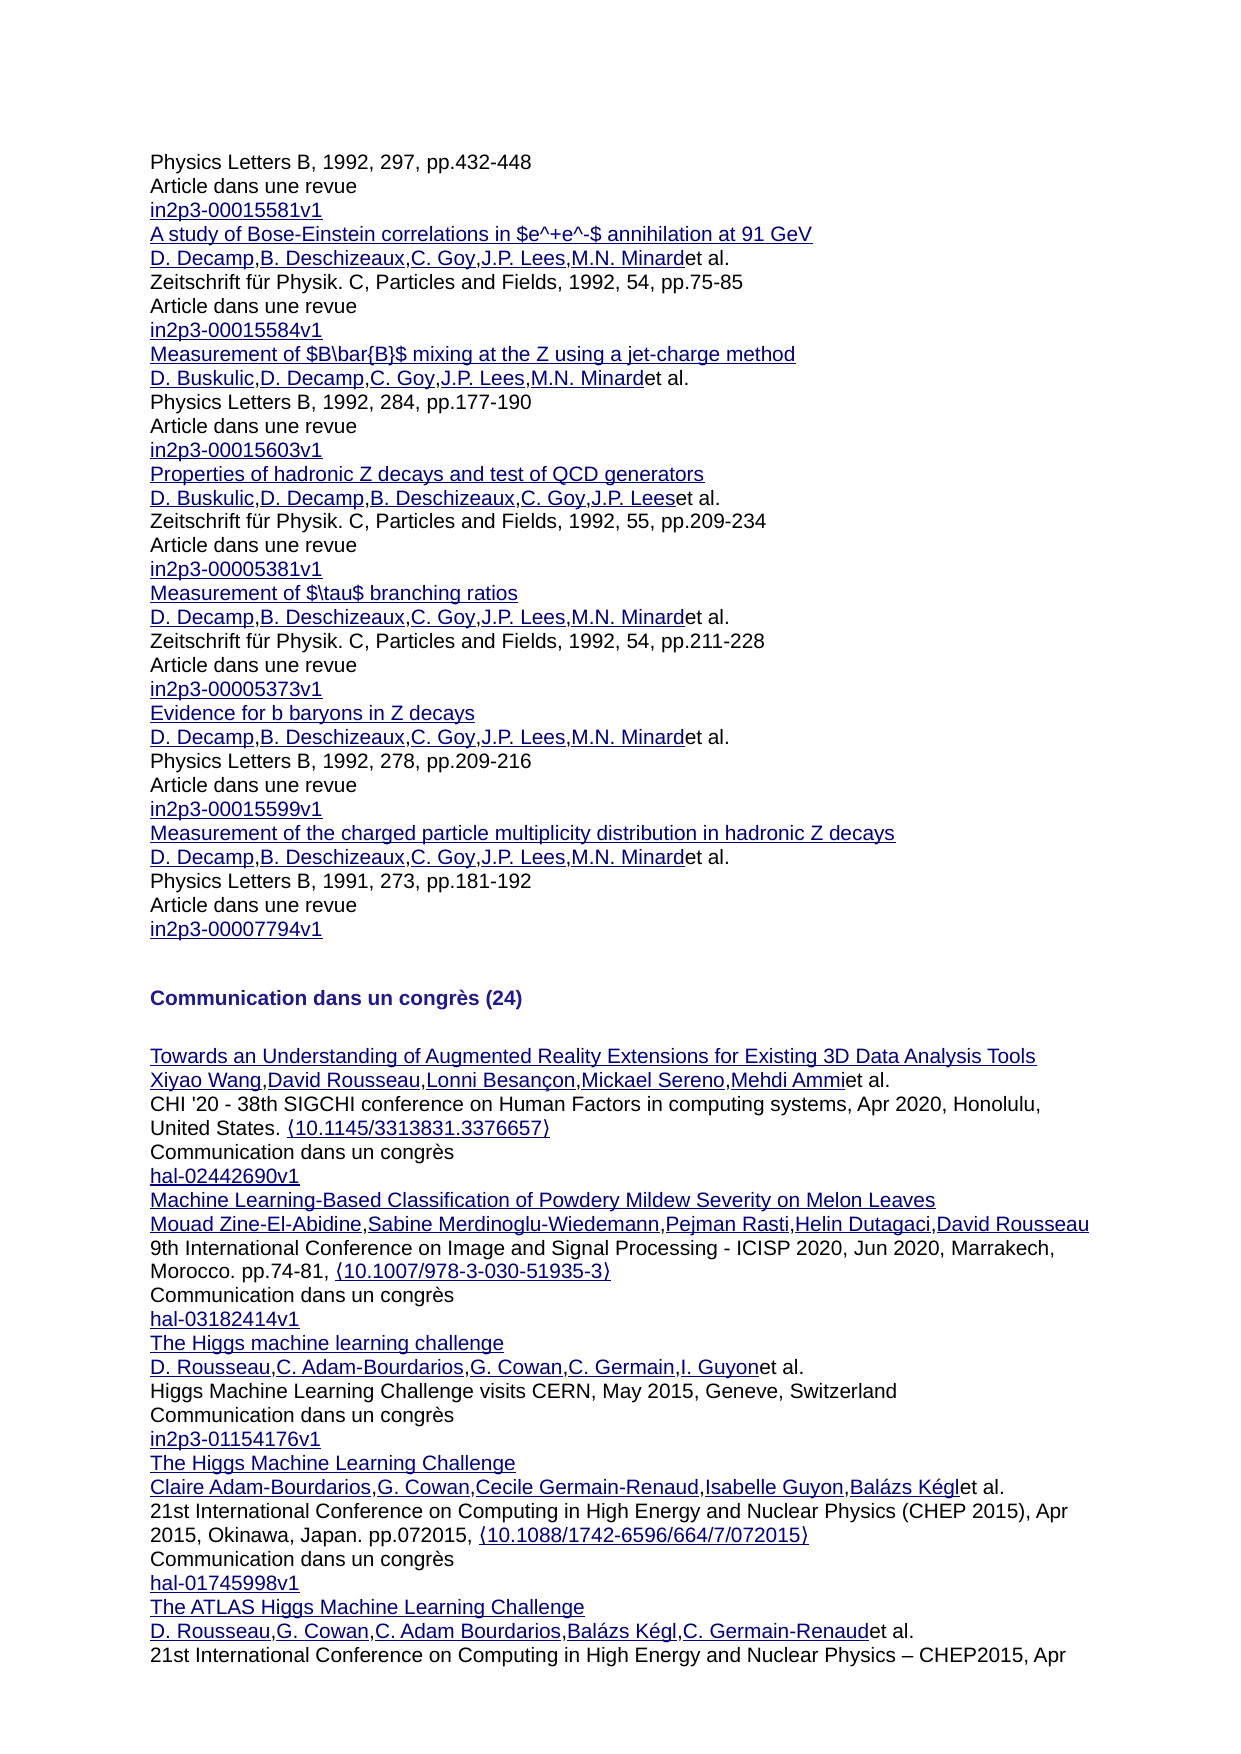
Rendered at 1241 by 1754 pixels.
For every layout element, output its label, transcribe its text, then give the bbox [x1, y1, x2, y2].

table_cell Measurement of the charged particle multiplicity distribution in hadronic Z decays D. Decamp,B. Deschizeaux,C. Goy,J.P. Lees,M.N. Minardet al. Physics Letters B, 1991, 273, pp.181-192 Article dans une revue in2p3-00007794v1 [150, 821, 1090, 941]
table_cell Properties of hadronic Z decays and test of QCD generators D. Buskulic,D. Decamp,B. Deschizeaux,C. Goy,J.P. Leeset al. Zeitschrift für Physik. C, Particles and Fields, 1992, 55, pp.209-234 Article dans une revue in2p3-00005381v1 [150, 461, 1090, 581]
table_cell Machine Learning-Based Classification of Powdery Mildew Severity on Melon Leaves Mouad Zine-El-Abidine,Sabine Merdinoglu-Wiedemann,Pejman Rasti,Helin Dutagaci,David Rousseau 9th International Conference on Image and Signal Processing - ICISP 2020, Jun 2020, Marrakech, Morocco. pp.74-81, ⟨10.1007/978-3-030-51935-3⟩ Communication dans un congrès hal-03182414v1 [150, 1188, 1090, 1331]
table_cell The Higgs machine learning challenge D. Rousseau,C. Adam-Bourdarios,G. Cowan,C. Germain,I. Guyonet al. Higgs Machine Learning Challenge visits CERN, May 2015, Geneve, Switzerland Communication dans un congrès in2p3-01154176v1 [150, 1331, 1090, 1451]
table_cell Measurement of $B\bar{B}$ mixing at the Z using a jet-charge method D. Buskulic,D. Decamp,C. Goy,J.P. Lees,M.N. Minardet al. Physics Letters B, 1992, 284, pp.177-190 Article dans une revue in2p3-00015603v1 [150, 342, 1090, 461]
table_cell Evidence for b baryons in Z decays D. Decamp,B. Deschizeaux,C. Goy,J.P. Lees,M.N. Minardet al. Physics Letters B, 1992, 278, pp.209-216 Article dans une revue in2p3-00015599v1 [150, 701, 1090, 821]
table_cell Physics Letters B, 1992, 297, pp.432-448 Article dans une revue in2p3-00015581v1 [150, 150, 1090, 222]
table_cell The Higgs Machine Learning Challenge Claire Adam-Bourdarios,G. Cowan,Cecile Germain-Renaud,Isabelle Guyon,Balázs Kéglet al. 21st International Conference on Computing in High Energy and Nuclear Physics (CHEP 2015), Apr 2015, Okinawa, Japan. pp.072015, ⟨10.1088/1742-6596/664/7/072015⟩ Communication dans un congrès hal-01745998v1 [150, 1451, 1090, 1595]
table_cell A study of Bose-Einstein correlations in $e^+e^-$ annihilation at 91 GeV D. Decamp,B. Deschizeaux,C. Goy,J.P. Lees,M.N. Minardet al. Zeitschrift für Physik. C, Particles and Fields, 1992, 54, pp.75-85 Article dans une revue in2p3-00015584v1 [150, 222, 1090, 342]
table_cell The ATLAS Higgs Machine Learning Challenge D. Rousseau,G. Cowan,C. Adam Bourdarios,Balázs Kégl,C. Germain-Renaudet al. 21st International Conference on Computing in High Energy and Nuclear Physics – CHEP2015, Apr [150, 1595, 1090, 1667]
table_cell Measurement of $\tau$ branching ratios D. Decamp,B. Deschizeaux,C. Goy,J.P. Lees,M.N. Minardet al. Zeitschrift für Physik. C, Particles and Fields, 1992, 54, pp.211-228 Article dans une revue in2p3-00005373v1 [150, 581, 1090, 701]
table_header Towards an Understanding of Augmented Reality Extensions for Existing 3D Data Analysis Tools Xiyao Wang,David Rousseau,Lonni Besançon,Mickael Sereno,Mehdi Ammiet al. CHI '20 - 38th SIGCHI conference on Human Factors in computing systems, Apr 2020, Honolulu, United States. ⟨10.1145/3313831.3376657⟩ Communication dans un congrès hal-02442690v1 [150, 1044, 1090, 1187]
subtitle Communication dans un congrès (24) [150, 985, 1090, 1009]
